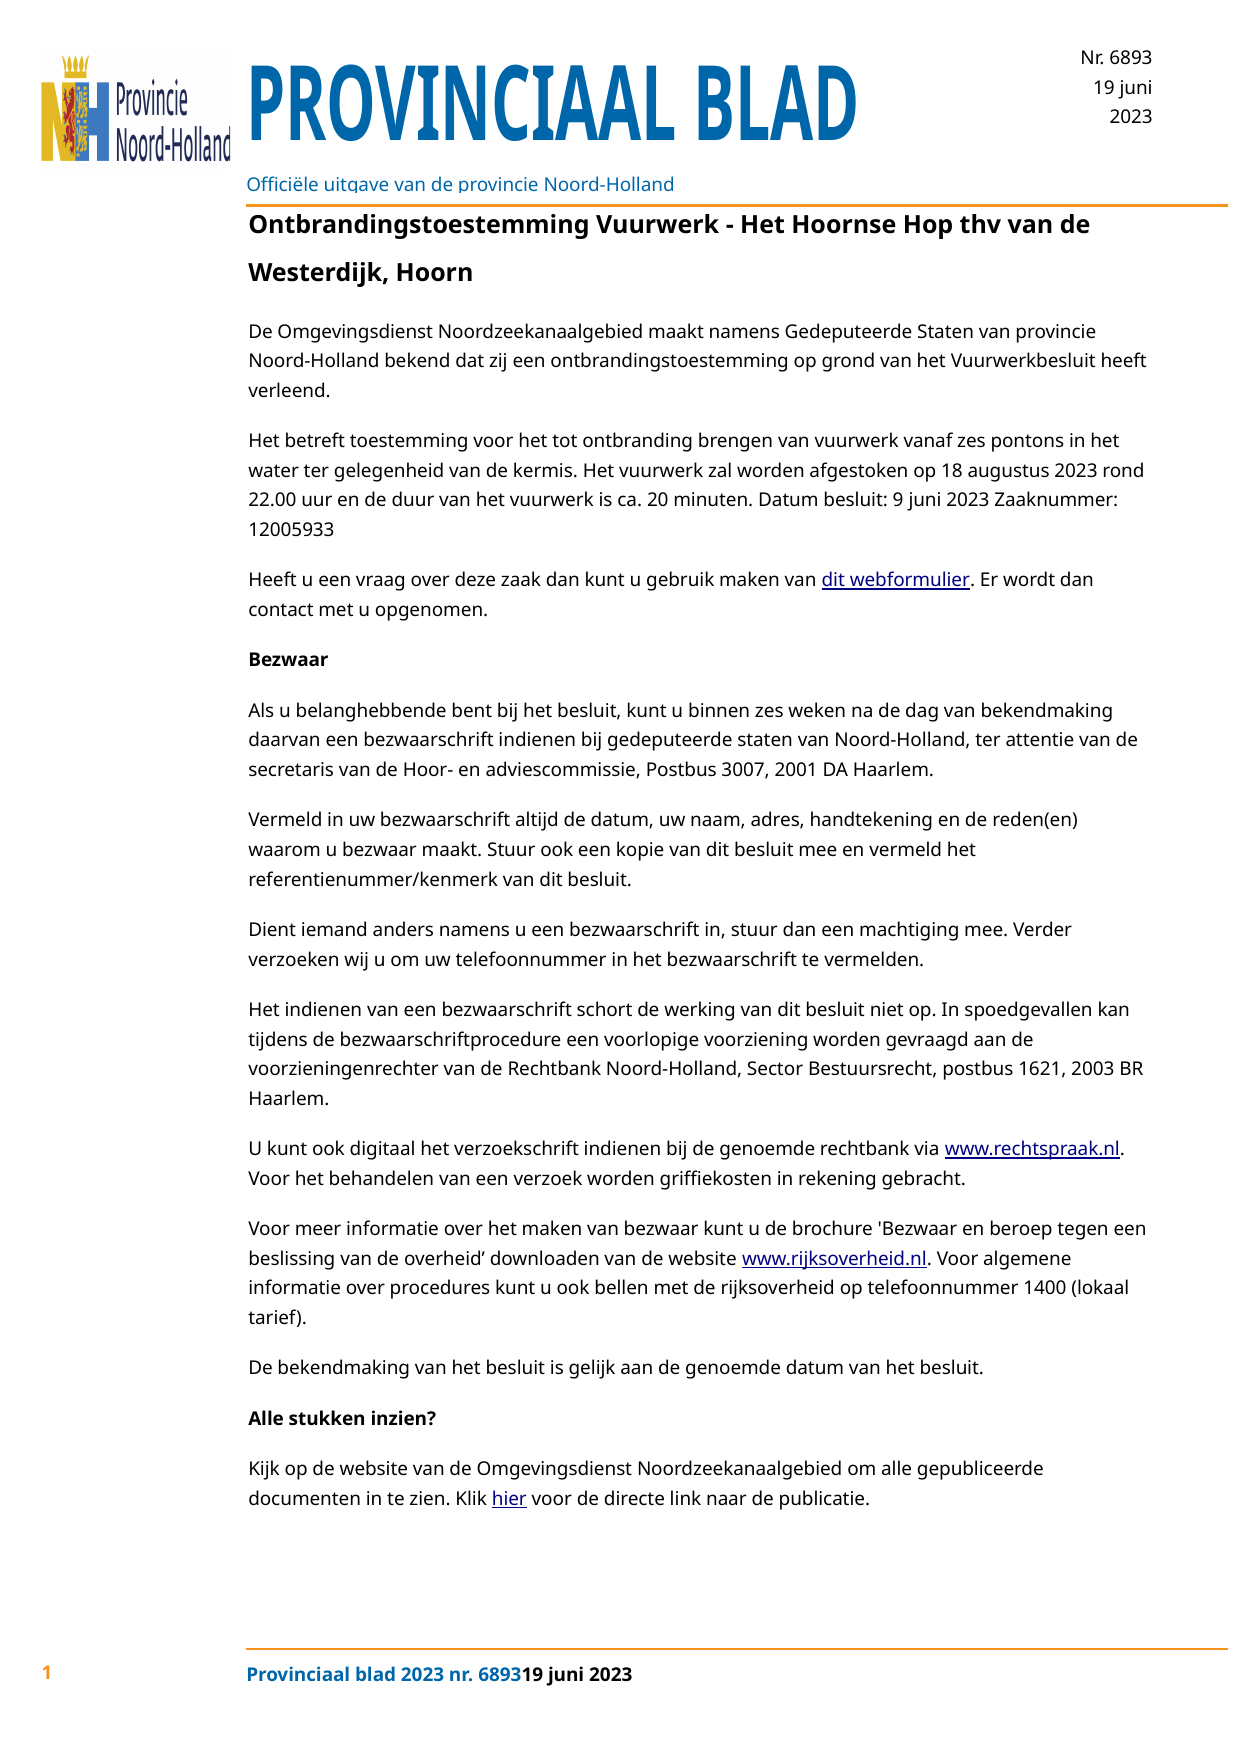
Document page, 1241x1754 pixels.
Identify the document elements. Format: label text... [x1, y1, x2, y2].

picture [41, 47, 231, 172]
text Vermeld in uw bezwaarschrift altijd de datum, uw naam, adres, handtekening en de reden(en) waarom u bezwaar maakt. Stuur ook een kopie van dit besluit mee en vermeld het referentienummer/kenmerk van dit besluit. [248, 807, 1152, 892]
text Ontbrandingstoestemming Vuurwerk - Het Hoornse Hop thv van de Westerdijk, Hoorn [248, 207, 1152, 288]
text Dient iemand anders namens u een bezwaarschrift in, stuur dan een machtiging mee. Verder verzoeken wij u om uw telefoonnummer in het bezwaarschrift te vermelden. [248, 916, 1152, 972]
text Bezwaar [248, 647, 1152, 672]
text Alle stukken inzien? [248, 1405, 1152, 1431]
text Het indienen van een bezwaarschrift schort de werking van dit besluit niet op. In spoedgevallen kan tijdens de bezwaarschriftprocedure een voorlopige voorziening worden gevraagd aan de voorzieningenrechter van de Rechtbank Noord-Holland, Sector Bestuursrecht, postbus 1621, 2003 BR Haarlem. [248, 996, 1152, 1111]
text Het betreft toestemming voor het tot ontbranding brengen van vuurwerk vanaf zes pontons in het water ter gelegenheid van de kermis. Het vuurwerk zal worden afgestoken op 18 augustus 2023 rond 22.00 uur en de duur van het vuurwerk is ca. 20 minuten. Datum besluit: 9 juni 2023 Zaaknummer: 12005933 [248, 427, 1152, 542]
text Heeft u een vraag over deze zaak dan kunt u gebruik maken van dit webformulier. Er wordt dan contact met u opgenomen. [248, 567, 1152, 622]
text Voor meer informatie over het maken van bezwaar kunt u de brochure 'Bezwaar en beroep tegen een beslissing van de overheid’ downloaden van de website www.rijksoverheid.nl. Voor algemene informatie over procedures kunt u ook bellen met de rijksoverheid op telefoonnummer 1400 (lokaal tarief). [248, 1215, 1152, 1330]
text De Omgevingsdienst Noordzeekanaalgebied maakt namens Gedeputeerde Staten van provincie Noord-Holland bekend dat zij een ontbrandingstoestemming op grond van het Vuurwerkbesluit heeft verleend. [248, 318, 1152, 403]
text De bekendmaking van het besluit is gelijk aan de genoemde datum van het besluit. [248, 1354, 1152, 1380]
text Kijk op de website van de Omgevingsdienst Noordzeekanaalgebied om alle gepubliceerde documenten in te zien. Klik hier voor de directe link naar de publicatie. [248, 1455, 1152, 1511]
text U kunt ook digitaal het verzoekschrift indienen bij de genoemde rechtbank via www.rechtspraak.nl. Voor het behandelen van een verzoek worden griffiekosten in rekening gebracht. [248, 1135, 1152, 1191]
text Als u belanghebbende bent bij het besluit, kunt u binnen zes weken na de dag van bekendmaking daarvan een bezwaarschrift indienen bij gedeputeerde staten van Noord-Holland, ter attentie van de secretaris van de Hoor- en adviescommissie, Postbus 3007, 2001 DA Haarlem. [248, 697, 1152, 782]
